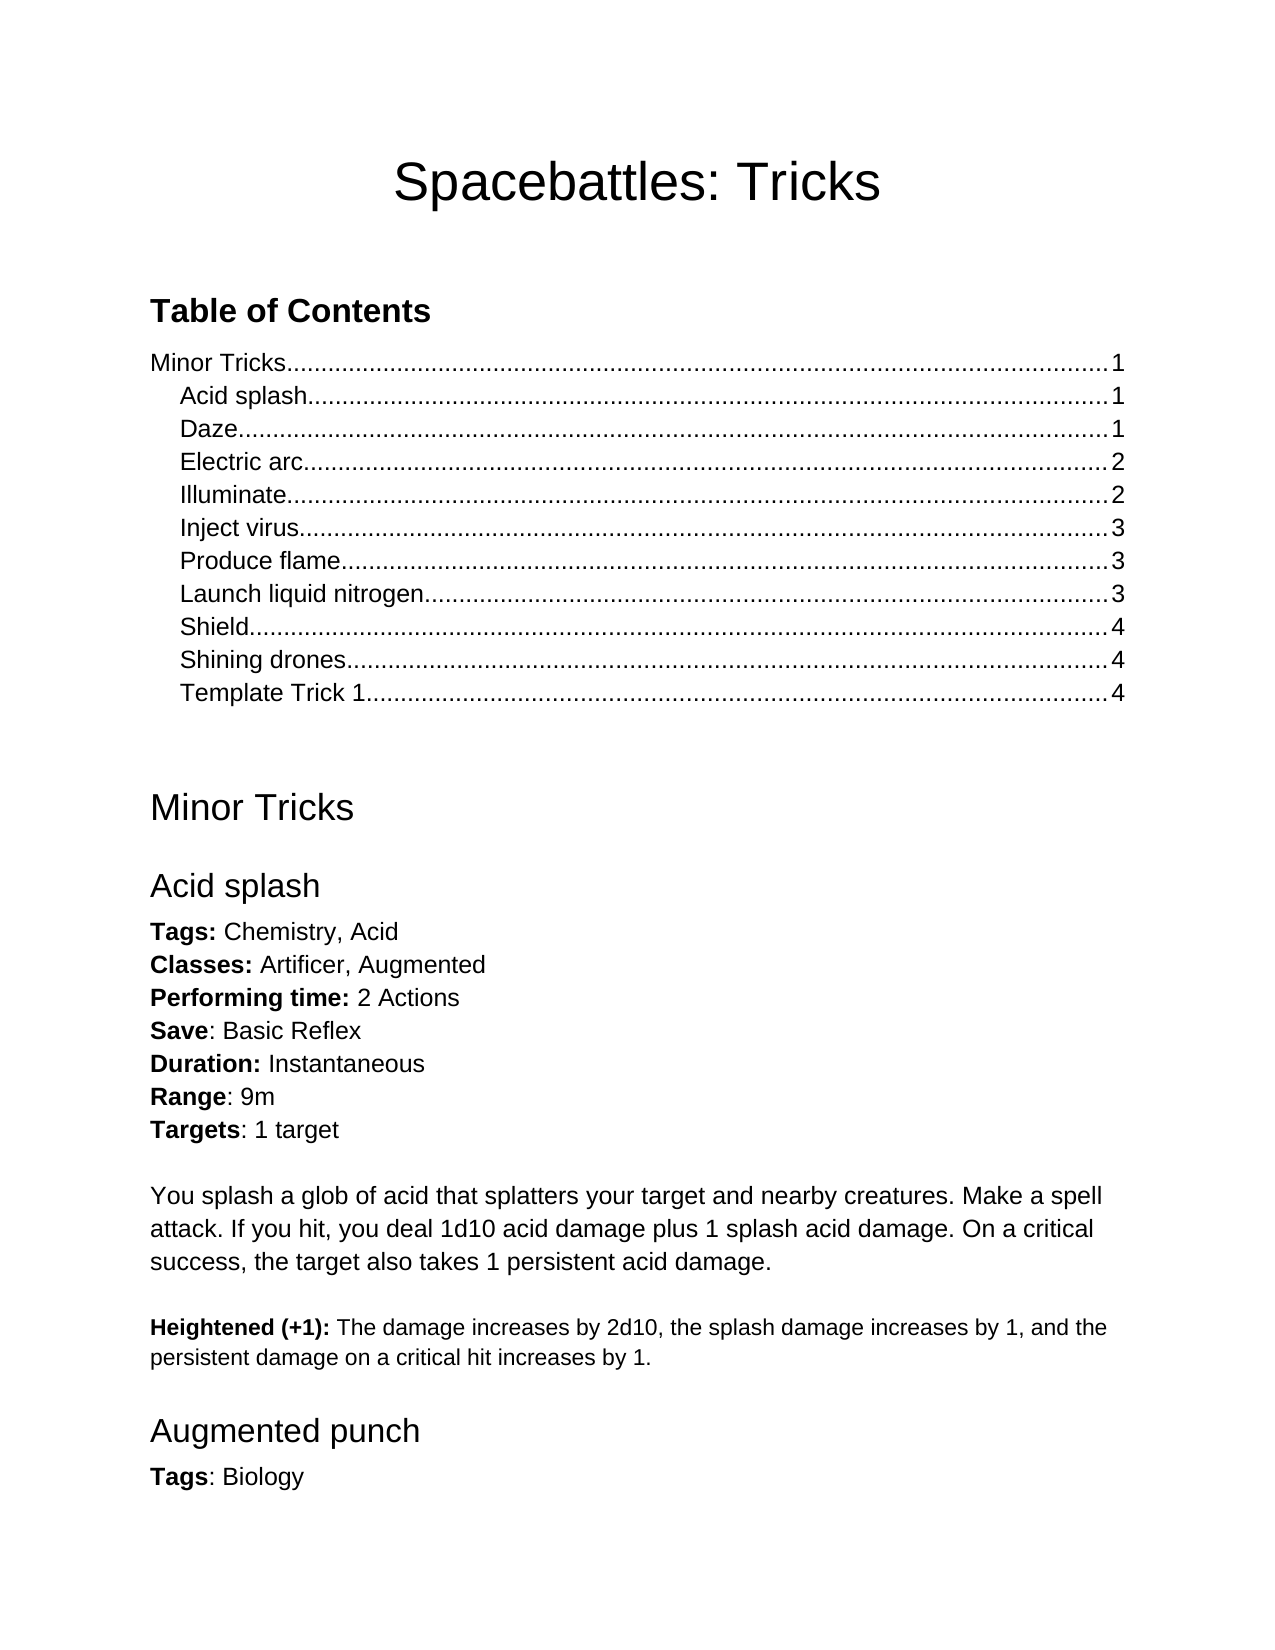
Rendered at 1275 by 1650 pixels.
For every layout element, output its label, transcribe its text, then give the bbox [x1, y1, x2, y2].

text Daze 1 [179, 414, 1125, 442]
text Shining drones 4 [179, 645, 1125, 674]
text Tags: Chemistry, Acid [150, 917, 1125, 946]
text You splash a glob of acid that splatters your target and nearby creatures. Make a spell attack. If you hit, you deal 1d10 acid damage plus 1 splash acid damage. On a critical success, the target also takes 1 persistent acid damage. [150, 1181, 1125, 1276]
text Range: 9m [150, 1082, 1125, 1111]
text Targets: 1 target [150, 1115, 1125, 1144]
text Performing time: 2 Actions [150, 983, 1125, 1012]
text Classes: Artificer, Augmented [150, 950, 1125, 979]
text Tags: Biology [150, 1462, 1125, 1491]
text Illuminate 2 [179, 480, 1125, 508]
text Minor Tricks 1 [150, 348, 1125, 376]
text Produce flame 3 [179, 546, 1125, 574]
text Duration: Instantaneous [150, 1049, 1125, 1078]
text Acid splash 1 [179, 381, 1125, 409]
text Inject virus 3 [179, 513, 1125, 542]
text Launch liquid nitrogen 3 [179, 579, 1125, 608]
title Spacebattles: Tricks [150, 150, 1125, 212]
subtitle Table of Contents [150, 291, 1125, 329]
text Electric arc 2 [179, 447, 1125, 476]
text Save: Basic Reflex [150, 1016, 1125, 1045]
subtitle Augmented punch [150, 1411, 1125, 1450]
text Template Trick 1 4 [179, 678, 1125, 707]
text Shield 4 [179, 612, 1125, 641]
subtitle Acid splash [150, 866, 1125, 905]
text Heightened (+1): The damage increases by 2d10, the splash damage increases by 1, and the persistent damage on a critical hit increases by 1. [150, 1313, 1125, 1370]
subtitle Minor Tricks [150, 786, 1125, 829]
